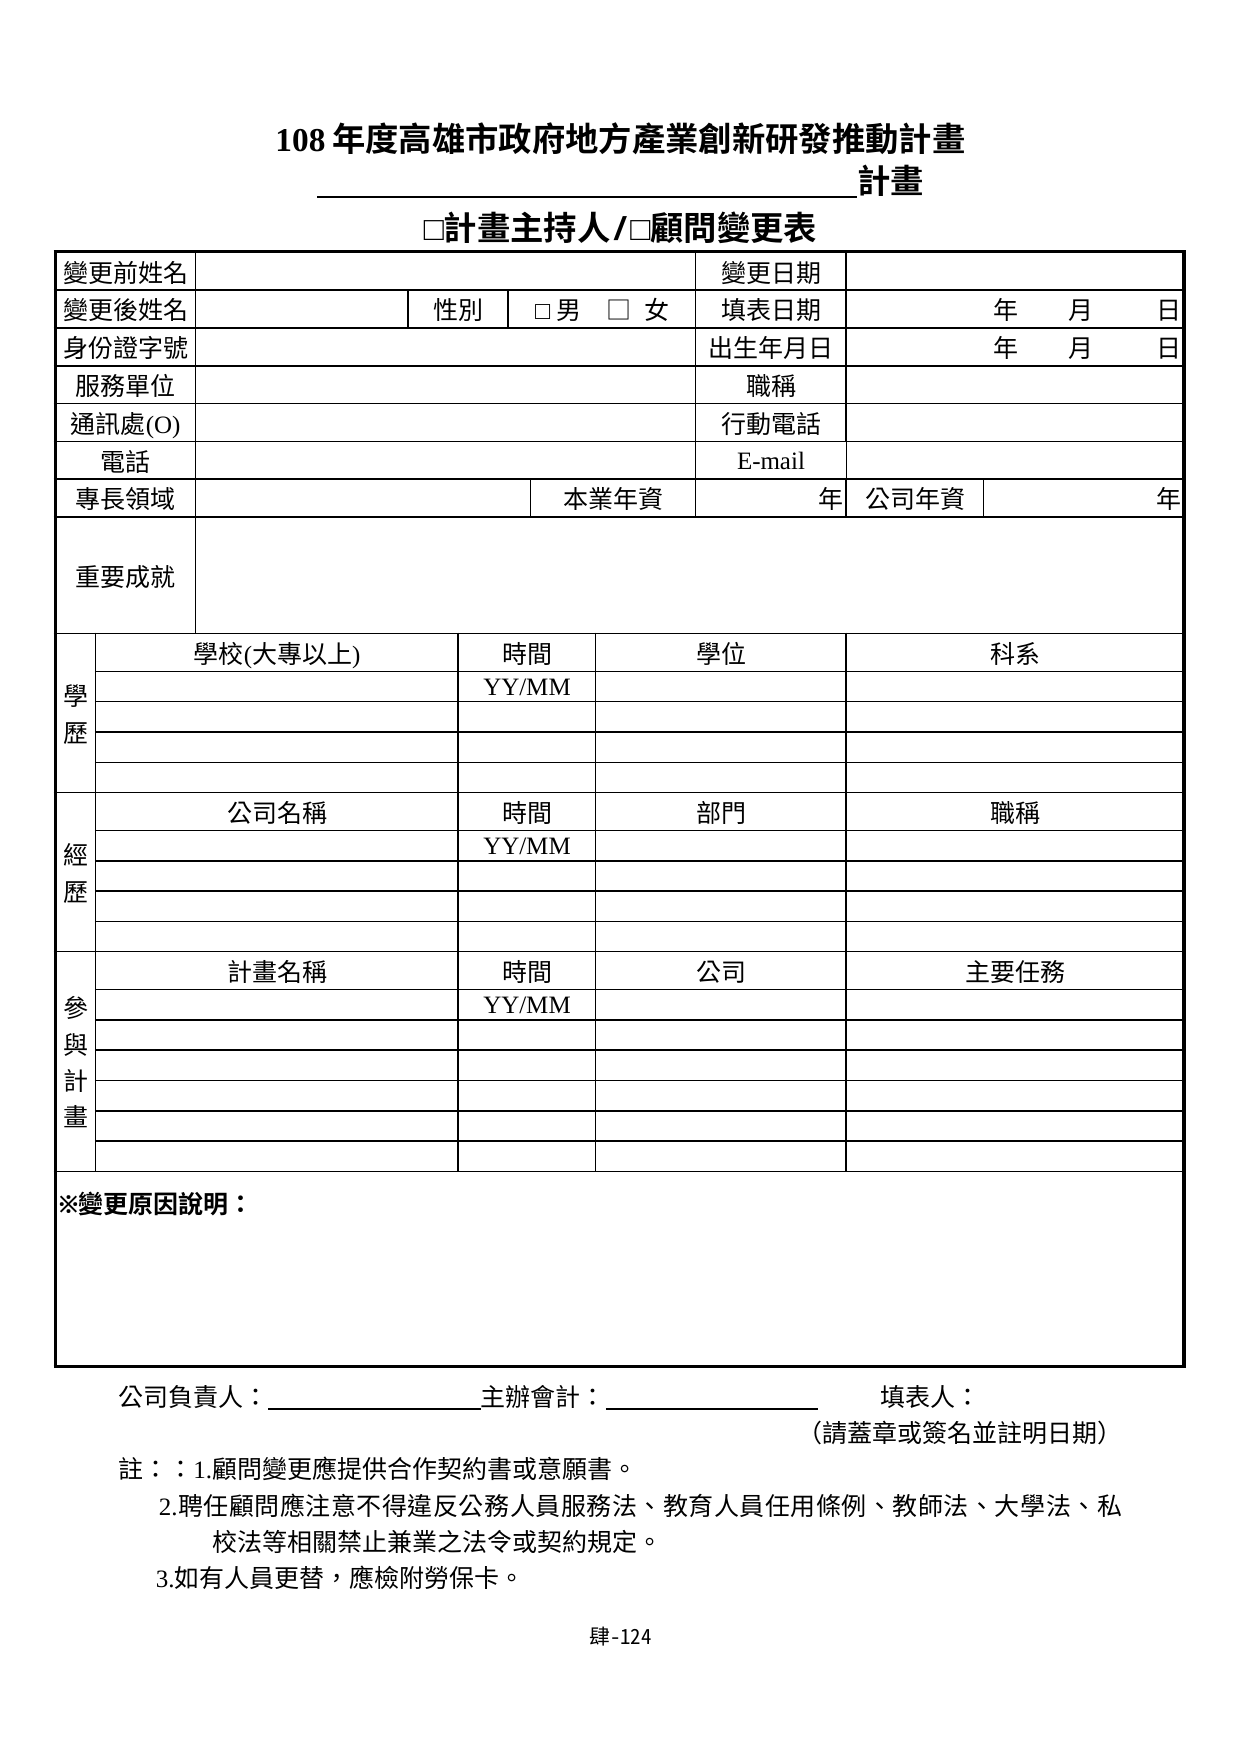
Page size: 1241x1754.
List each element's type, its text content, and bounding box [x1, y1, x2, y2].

table_cell [596, 990, 845, 1019]
table_cell [596, 733, 845, 761]
table_cell [96, 922, 457, 951]
table_cell 部門 [596, 793, 845, 829]
table_cell [96, 1142, 457, 1171]
table_cell [596, 862, 845, 890]
table_cell [196, 480, 530, 516]
table_cell [459, 702, 595, 731]
table_cell [196, 518, 1182, 633]
table_cell [596, 1021, 845, 1049]
table_cell 職稱 [696, 367, 845, 403]
table_cell [96, 892, 457, 921]
table_cell [96, 862, 457, 890]
table_cell 專長領域 [57, 480, 195, 516]
table_cell [96, 1051, 457, 1079]
table_cell [459, 1081, 595, 1110]
table_cell 主要任務 [847, 952, 1182, 989]
table_cell [847, 442, 1182, 478]
table_cell [847, 733, 1182, 761]
table_cell [96, 1021, 457, 1049]
table_cell 年 月 日 [847, 291, 1182, 327]
table_cell 計畫名稱 [96, 952, 457, 989]
text 公司負責人： 主辦會計： 填表人： [118, 1368, 1122, 1413]
table_cell 公司年資 [847, 480, 983, 516]
table_cell [96, 733, 457, 761]
table_cell 參與計畫 [57, 952, 95, 1171]
table_cell [596, 702, 845, 731]
text 3.如有人員更替，應檢附勞保卡。 [118, 1558, 1122, 1595]
table_cell 公司 [596, 952, 845, 989]
table_cell 年 [696, 480, 845, 516]
table_cell 服務單位 [57, 367, 195, 403]
table_cell [459, 862, 595, 890]
table_cell E-mail [696, 442, 846, 478]
table_cell 電話 [57, 442, 195, 478]
table_cell YY/MM [459, 672, 595, 701]
table_cell 重要成就 [57, 518, 195, 633]
table_cell 身份證字號 [57, 329, 195, 365]
table_cell 本業年資 [531, 480, 695, 516]
text 2.聘任顧問應注意不得違反公務人員服務法、教育人員任用條例、教師法、大學法、私校法等相關禁止兼業之法令或契約規定。 [118, 1486, 1122, 1558]
table_cell [459, 892, 595, 921]
table_cell [847, 831, 1182, 860]
table_cell [847, 672, 1182, 701]
table_cell [596, 763, 845, 792]
table_cell YY/MM [459, 990, 595, 1019]
table_cell [847, 892, 1182, 921]
table_cell [847, 1051, 1182, 1079]
table_cell [196, 404, 695, 441]
table_cell [459, 1051, 595, 1079]
table_header [847, 253, 1182, 289]
table_cell 時間 [459, 634, 595, 671]
text □計畫主持人/□顧問變更表 [118, 201, 1122, 250]
table_cell [847, 922, 1182, 951]
table_cell [847, 1142, 1182, 1171]
table_cell ※變更原因說明： [57, 1172, 1182, 1364]
table_cell [459, 1112, 595, 1140]
table_cell 出生年月日 [696, 329, 845, 365]
table_cell [459, 1021, 595, 1049]
table_cell [847, 1081, 1182, 1110]
table_cell [847, 367, 1182, 403]
table_cell [847, 990, 1182, 1019]
table_cell [847, 702, 1182, 731]
table_cell [459, 733, 595, 761]
table_cell [596, 1112, 845, 1140]
text （請蓋章或簽名並註明日期） [118, 1413, 1122, 1450]
table_cell 學位 [596, 634, 845, 671]
table_cell 科系 [847, 634, 1182, 671]
table_cell 通訊處(O) [57, 404, 195, 441]
table_cell [196, 329, 695, 365]
table_cell [96, 990, 457, 1019]
table_cell [847, 404, 1182, 441]
table_cell 職稱 [847, 793, 1182, 829]
table_cell [596, 1051, 845, 1079]
table_cell [196, 291, 407, 327]
table_cell 學校(大專以上) [96, 634, 457, 671]
table_cell YY/MM [459, 831, 595, 860]
table_header [196, 253, 695, 289]
table_cell [459, 763, 595, 792]
table_cell [96, 702, 457, 731]
table_header 變更日期 [696, 253, 845, 289]
table_cell □ 男 □ 女 [509, 291, 695, 327]
text 108年度高雄市政府地方產業創新研發推動計畫 計畫 [118, 118, 1122, 201]
table_cell [196, 367, 695, 403]
table_cell [847, 1112, 1182, 1140]
table_cell 行動電話 [696, 404, 845, 441]
table_cell 時間 [459, 952, 595, 989]
table_cell [596, 672, 845, 701]
table_cell [96, 672, 457, 701]
table_cell [847, 1021, 1182, 1049]
table_cell 公司名稱 [96, 793, 457, 829]
table_cell 年 [984, 480, 1182, 516]
table_cell 經歷 [57, 793, 95, 951]
table_cell [96, 831, 457, 860]
table_cell [96, 1112, 457, 1140]
table_cell [596, 831, 845, 860]
table_cell 年 月 日 [847, 329, 1182, 365]
table_cell 性別 [409, 291, 507, 327]
table_cell [596, 1142, 845, 1171]
table_cell 變更後姓名 [57, 291, 195, 327]
text 註：：1.顧問變更應提供合作契約書或意願書。 [118, 1450, 1122, 1486]
table_cell [847, 763, 1182, 792]
table_cell [459, 1142, 595, 1171]
table_cell [96, 1081, 457, 1110]
table_cell 填表日期 [696, 291, 845, 327]
table_cell 時間 [459, 793, 595, 829]
table_header 變更前姓名 [57, 253, 195, 289]
table_cell [847, 862, 1182, 890]
table_cell [596, 1081, 845, 1110]
table_cell [596, 892, 845, 921]
table_cell [196, 442, 695, 478]
table_cell [96, 763, 457, 792]
table_cell 學歷 [57, 634, 95, 792]
table_cell [596, 922, 845, 951]
table_cell [459, 922, 595, 951]
